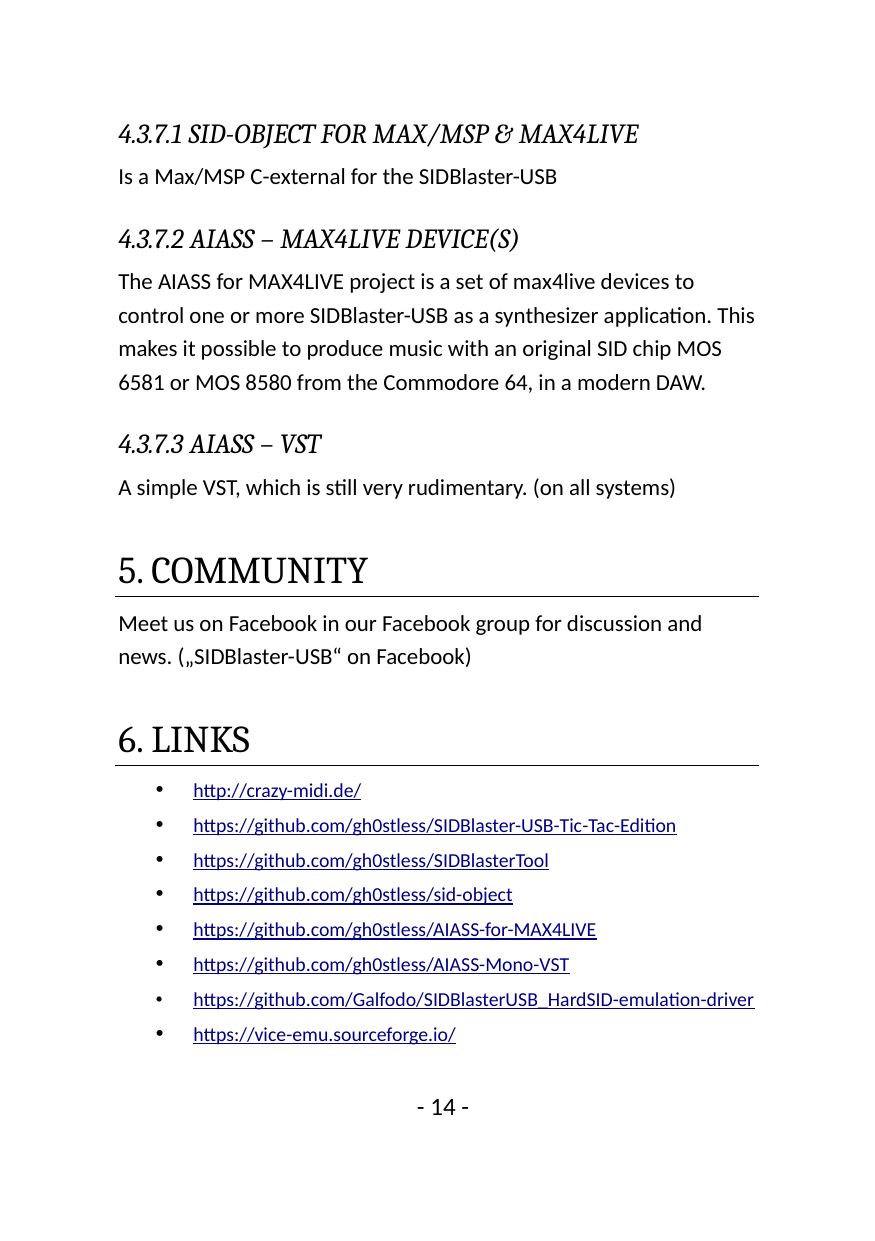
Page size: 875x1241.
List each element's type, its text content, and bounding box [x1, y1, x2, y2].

list http://crazy-midi.de/ [156, 778, 756, 802]
subtitle Links [115, 715, 759, 765]
list https://github.com/gh0stless/sid-object [156, 883, 756, 907]
list https://github.com/gh0stless/SIDBlasterTool [156, 848, 756, 872]
subtitle Community [115, 546, 759, 596]
subtitle AIASS – VST [118, 429, 756, 461]
text A simple VST, which is still very rudimentary. (on all systems) [118, 473, 756, 501]
subtitle sid-object for Max/MSP & Max4Live [118, 118, 756, 150]
text The AIASS for MAX4LIVE project is a set of max4live devices to control one or more SIDBlaster-USB as a synthesizer application. This makes it possible to produce music with an original SID chip MOS 6581 or MOS 8580 from the Commodore 64, in a modern DAW. [118, 267, 756, 396]
list https://github.com/gh0stless/AIASS-Mono-VST [156, 952, 756, 977]
list https://github.com/gh0stless/AIASS-for-MAX4LIVE [156, 917, 756, 942]
list https://vice-emu.sourceforge.io/ [156, 1022, 756, 1046]
list https://github.com/Galfodo/SIDBlasterUSB_HardSID-emulation-driver [156, 987, 756, 1011]
list https://github.com/gh0stless/SIDBlaster-USB-Tic-Tac-Edition [156, 813, 756, 837]
text Meet us on Facebook in our Facebook group for discussion and news. („SIDBlaster-USB“ on Facebook) [118, 609, 756, 670]
text Is a Max/MSP C-external for the SIDBlaster-USB [118, 162, 756, 191]
subtitle AIASS – Max4Live device(s) [118, 223, 756, 255]
